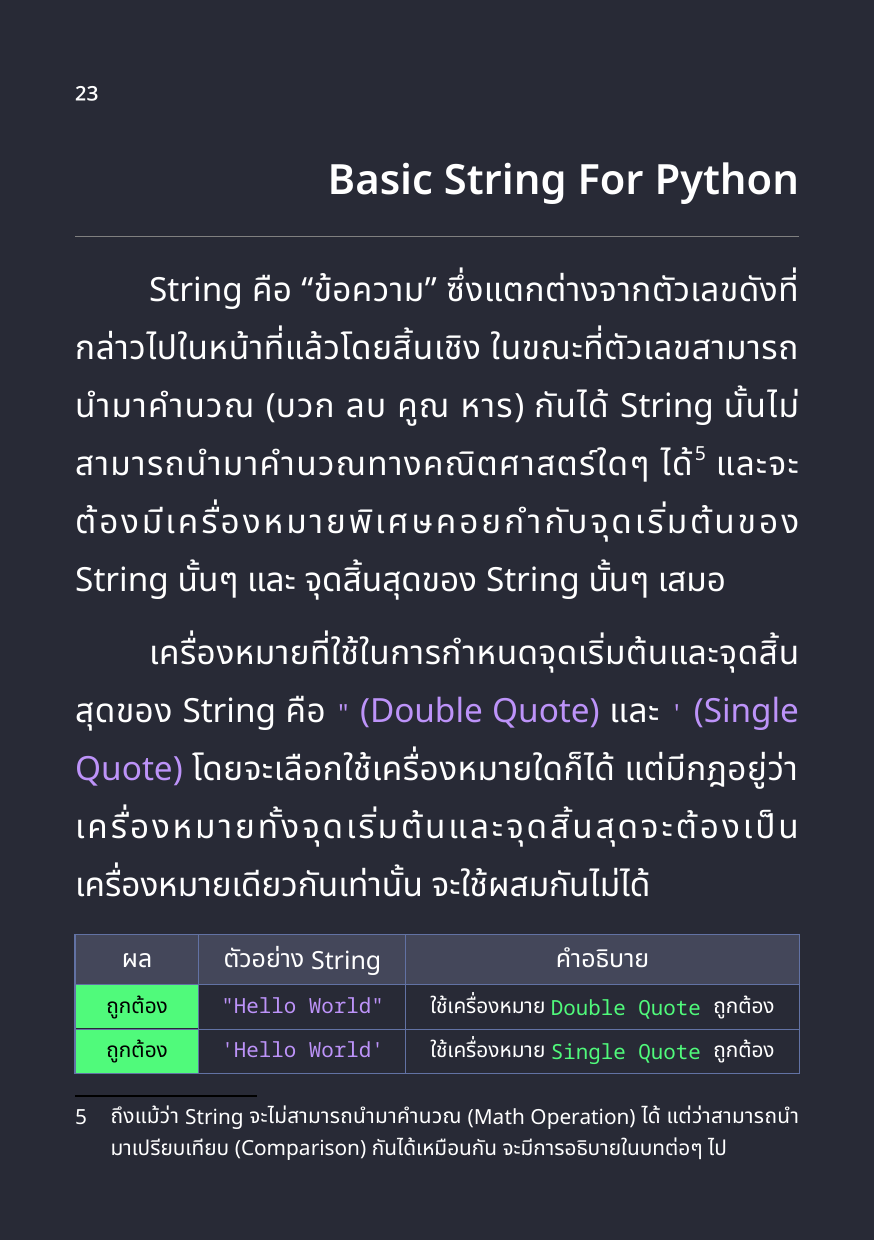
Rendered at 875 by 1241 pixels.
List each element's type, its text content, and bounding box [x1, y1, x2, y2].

text String คือ “ข้อความ” ซึ่งแตกต่างจากตัวเลขดังที่กล่าวไปในหน้าที่แล้วโดยสิ้นเชิง ในขณะที่ตัวเลขสามารถนำมาคำนวณ (บวก ลบ คูณ หาร) กันได้ String นั้นไม่สามารถนำมาคำนวณทางคณิตศาสตร์ใดๆ ได้ และจะต้องมีเครื่องหมายพิเศษคอยกำกับจุดเริ่มต้นของ String นั้นๆ และ จุดสิ้นสุดของ String นั้นๆ เสมอ [75, 266, 799, 607]
table_header ผล [76, 935, 198, 984]
table_header คำอธิบาย [406, 935, 799, 984]
table_cell 'Hello World' [199, 1030, 405, 1073]
table_cell ถูกต้อง [76, 1030, 198, 1073]
table_cell ใช้เครื่องหมาย Double Quote ถูกต้อง [406, 985, 799, 1028]
text เครื่องหมายที่ใช้ในการกำหนดจุดเริ่มต้นและจุดสิ้นสุดของ String คือ " (Double Quote) และ ' (Single Quote) โดยจะเลือกใช้เครื่องหมายใดก็ได้ แต่มีกฎอยู่ว่า เครื่องหมายทั้งจุดเริ่มต้นและจุดสิ้นสุดจะต้องเป็นเครื่องหมายเดียวกันเท่านั้น จะใช้ผสมกันไม่ได้ [75, 629, 799, 912]
text ถึงแม้ว่า String จะไม่สามารถนำมาคำนวณ (Math Operation) ได้ แต่ว่าสามารถนำมาเปรียบเทียบ (Comparison) กันได้เหมือนกัน จะมีการอธิบายในบทต่อๆ ไป [75, 1102, 799, 1165]
table_cell ใช้เครื่องหมาย Single Quote ถูกต้อง [406, 1030, 799, 1073]
subtitle Basic String For Python [134, 150, 799, 207]
table_cell "Hello World" [199, 985, 405, 1028]
table_header ตัวอย่าง String [199, 935, 405, 984]
table_cell ถูกต้อง [76, 985, 198, 1028]
